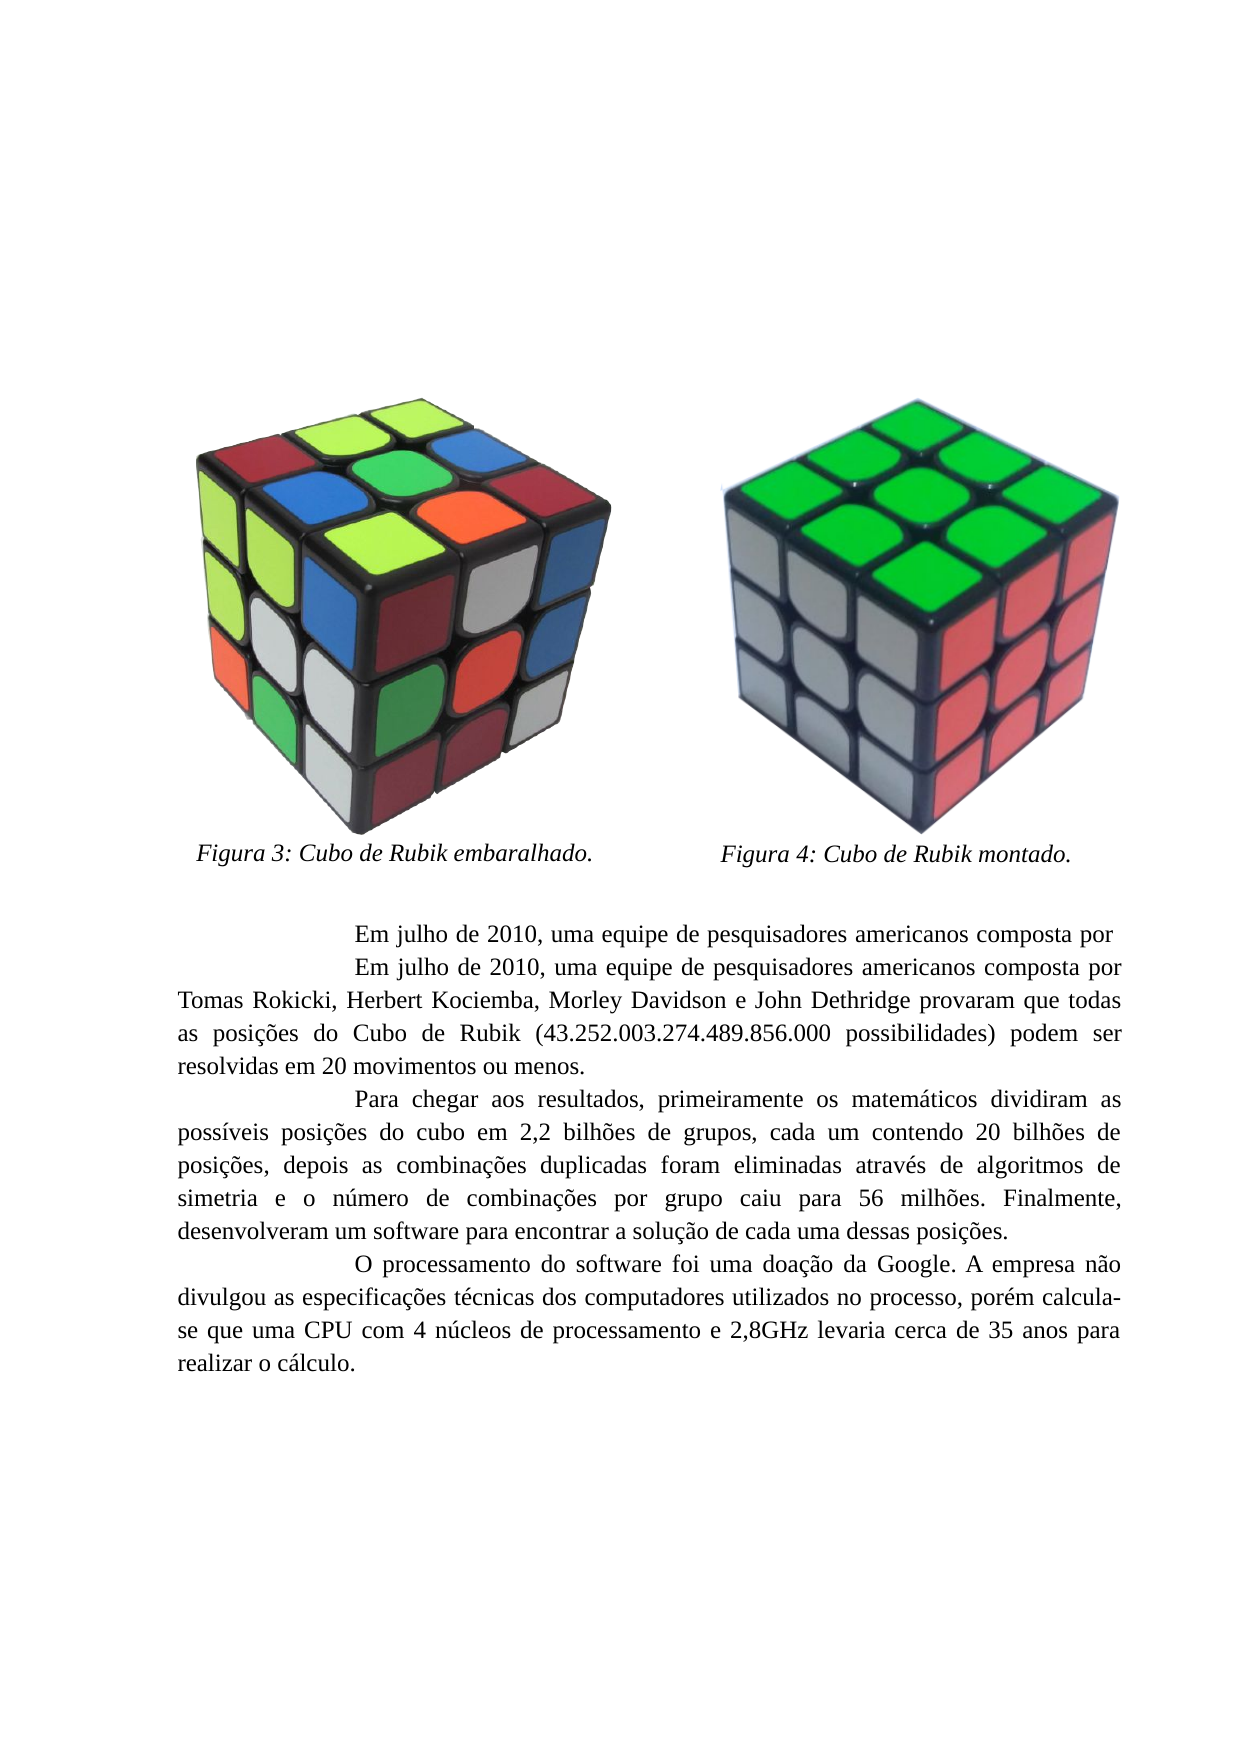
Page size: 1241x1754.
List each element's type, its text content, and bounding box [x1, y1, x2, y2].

picture [196, 397, 612, 835]
picture [720, 397, 1120, 835]
text Figura 3: Cubo de Rubik embaralhado. [196, 835, 612, 867]
text Em julho de 2010, uma equipe de pesquisadores americanos composta por Em julho de 2010, uma equipe de pesquisadores americanos composta por Tomas Rokicki, Herbert Kociemba, Morley Davidson e John Dethridge provaram que todas as posições do Cubo de Rubik (43.252.003.274.489.856.000 possibilidades) podem ser resolvidas em 20 movimentos ou menos. [177, 919, 1122, 1080]
text Para chegar aos resultados, primeiramente os matemáticos dividiram as possíveis posições do cubo em 2,2 bilhões de grupos, cada um contendo 20 bilhões de posições, depois as combinações duplicadas foram eliminadas através de algoritmos de simetria e o número de combinações por grupo caiu para 56 milhões. Finalmente, desenvolveram um software para encontrar a solução de cada uma dessas posições. [177, 1084, 1122, 1245]
text Figura 4: Cubo de Rubik montado. [720, 835, 1119, 868]
text O processamento do software foi uma doação da Google. A empresa não divulgou as especificações técnicas dos computadores utilizados no processo, porém calcula-se que uma CPU com 4 núcleos de processamento e 2,8GHz levaria cerca de 35 anos para realizar o cálculo. [177, 1249, 1122, 1377]
